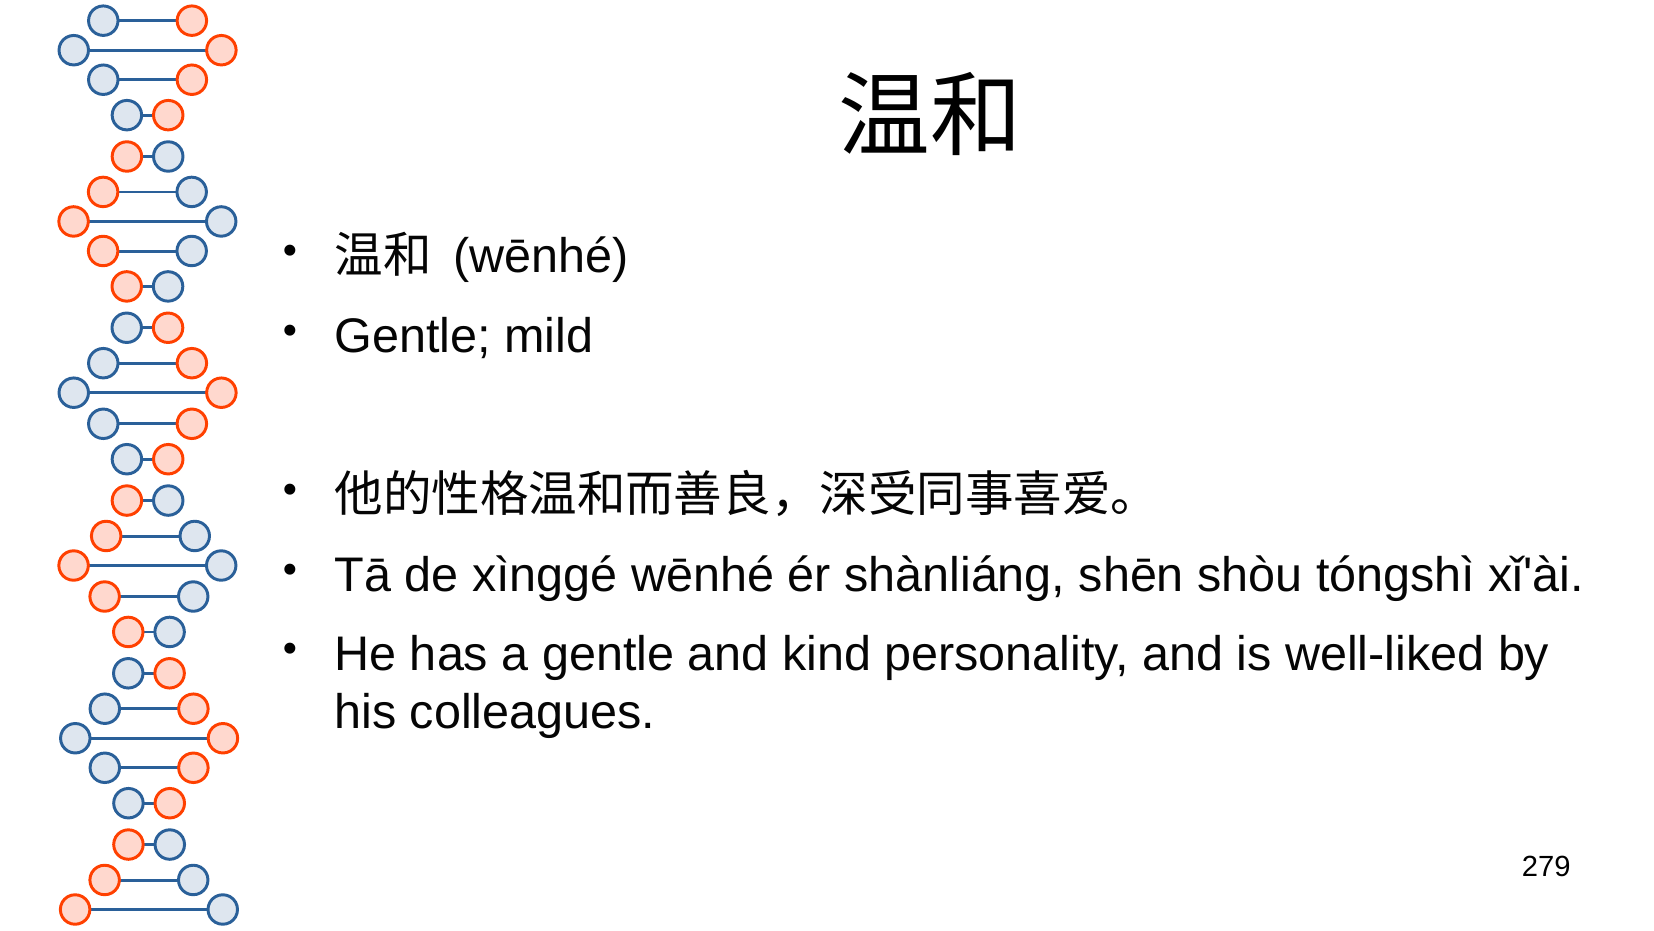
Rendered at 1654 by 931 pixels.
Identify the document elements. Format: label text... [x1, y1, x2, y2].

title 温和 [265, 35, 1595, 189]
list 温和 (wēnhé) Gentle; mild 他的性格温和而善良，深受同事喜爱。 Tā de xìnggé wēnhé ér shànliáng, shēn shòu tóngshì xǐ'ài. He has a gentle and kind personality, and is well-liked by his colleagues. [265, 224, 1595, 764]
